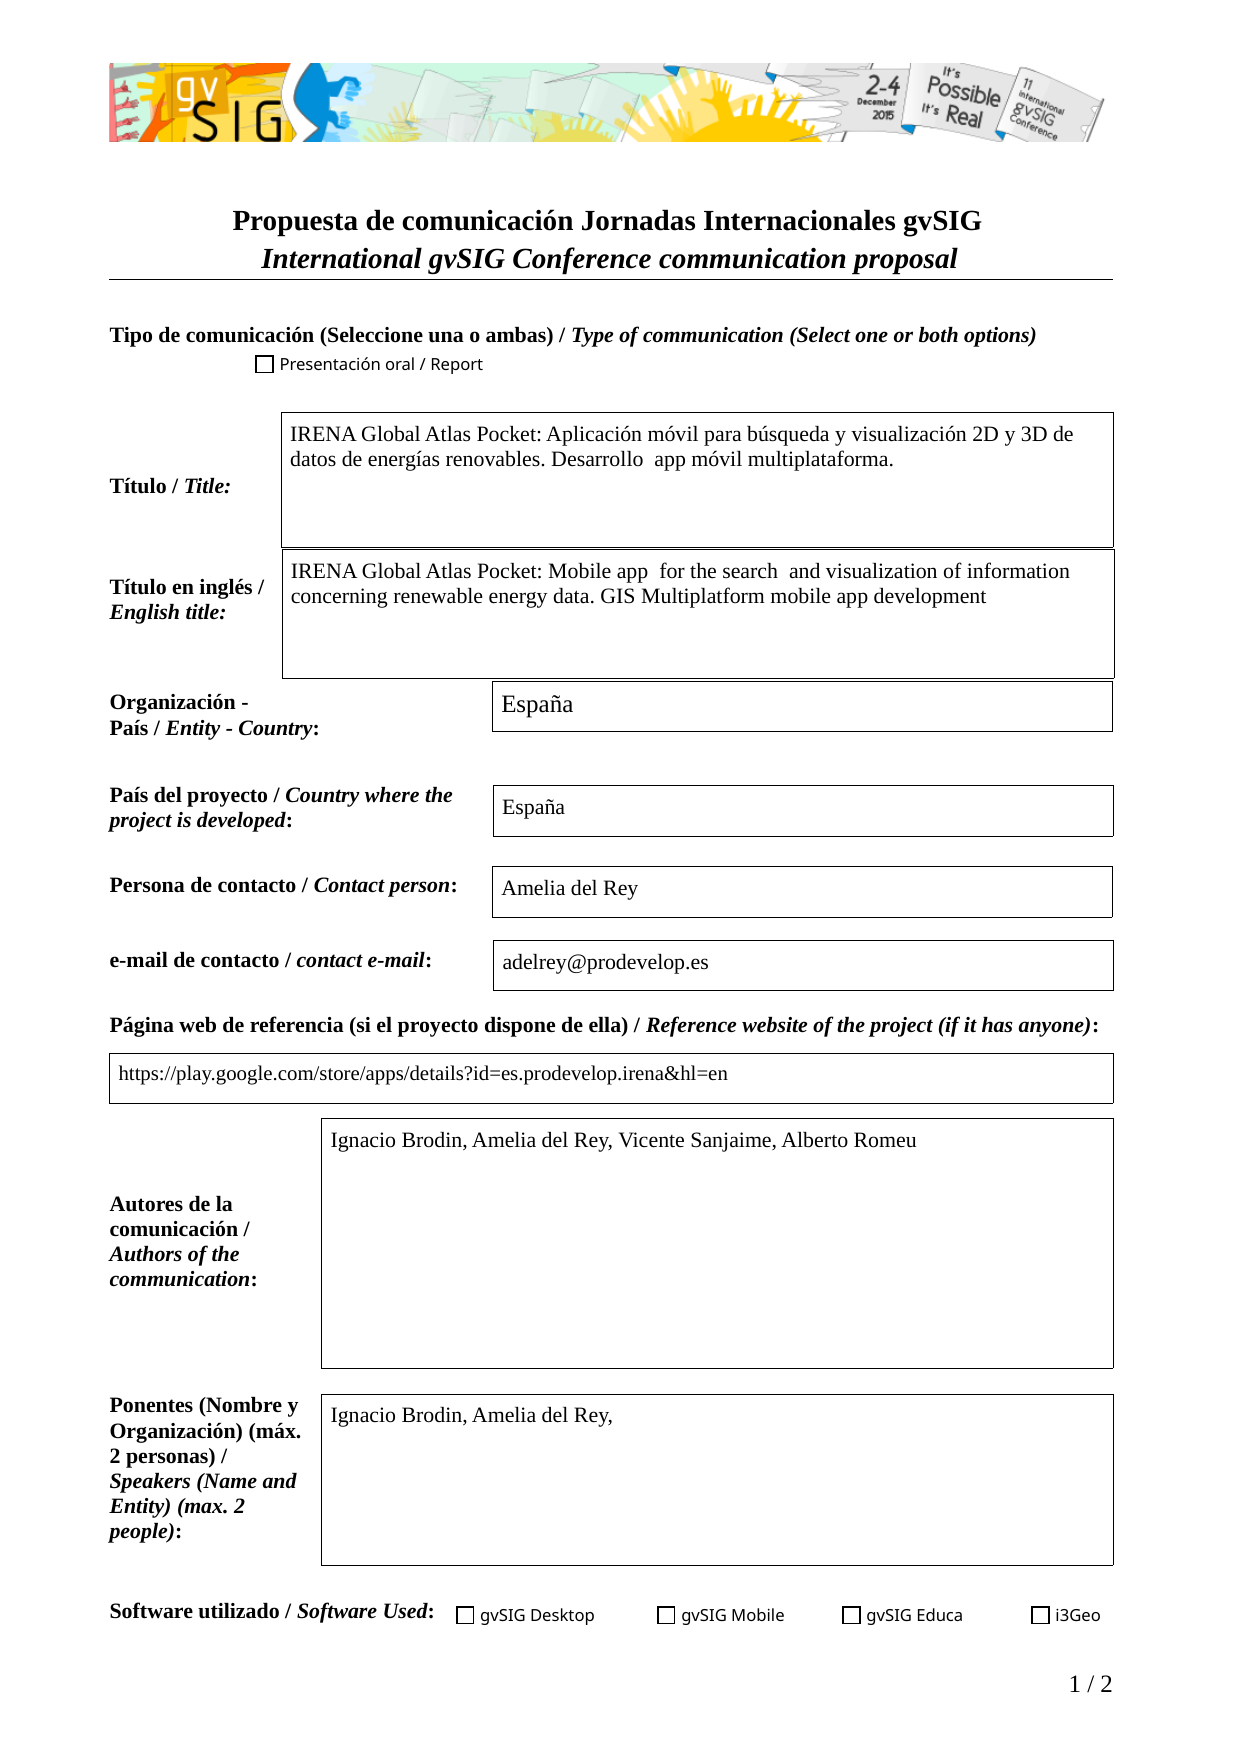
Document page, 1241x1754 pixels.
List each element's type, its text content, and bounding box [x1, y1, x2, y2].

text Software utilizado / Software Used: [109, 1598, 455, 1623]
picture [321, 63, 1113, 142]
text Organización - País / Entity - Country: [109, 689, 1113, 740]
text International gvSIG Conference communication proposal [109, 236, 1113, 279]
text e-mail de contacto / contact e-mail: [109, 947, 493, 972]
text Autores de la comunicación / Authors of the communication: [109, 1191, 321, 1292]
text Título en inglés / English title: [109, 574, 282, 624]
text IRENA Global Atlas Pocket: Mobile app for the search and visualization of information concerning renewable energy data. GIS Multiplatform mobile app development [291, 558, 1105, 608]
text Persona de contacto / Contact person: [109, 872, 492, 897]
text https://play.google.com/store/apps/details?id=es.prodevelop.irena&hl=en [118, 1061, 1104, 1085]
text España [501, 689, 1103, 718]
text País del proyecto / Country where the project is developed: [109, 782, 1113, 832]
text Ponentes (Nombre y Organización) (máx. 2 personas) / Speakers (Name and Entity) (max. 2 people): [109, 1392, 1113, 1544]
text IRENA Global Atlas Pocket: Aplicación móvil para búsqueda y visualización 2D y 3D de datos de energías renovables. Desarrollo app móvil multiplataforma. [290, 421, 1104, 471]
text Amelia del Rey [501, 875, 1103, 900]
text Propuesta de comunicación Jornadas Internacionales gvSIG [109, 203, 1113, 236]
picture [109, 63, 319, 142]
text Página web de referencia (si el proyecto dispone de ella) / Reference website of the project (if it has anyone): [109, 1012, 1113, 1037]
text España [502, 794, 1104, 819]
text adelrey@prodevelop.es [502, 949, 1104, 974]
text Ignacio Brodin, Amelia del Rey, Vicente Sanjaime, Alberto Romeu [330, 1127, 1104, 1152]
text Título / Title: [109, 473, 281, 498]
text Ignacio Brodin, Amelia del Rey, [330, 1402, 1104, 1428]
text Tipo de comunicación (Seleccione una o ambas) / Type of communication (Select one or both options) [109, 322, 1113, 347]
